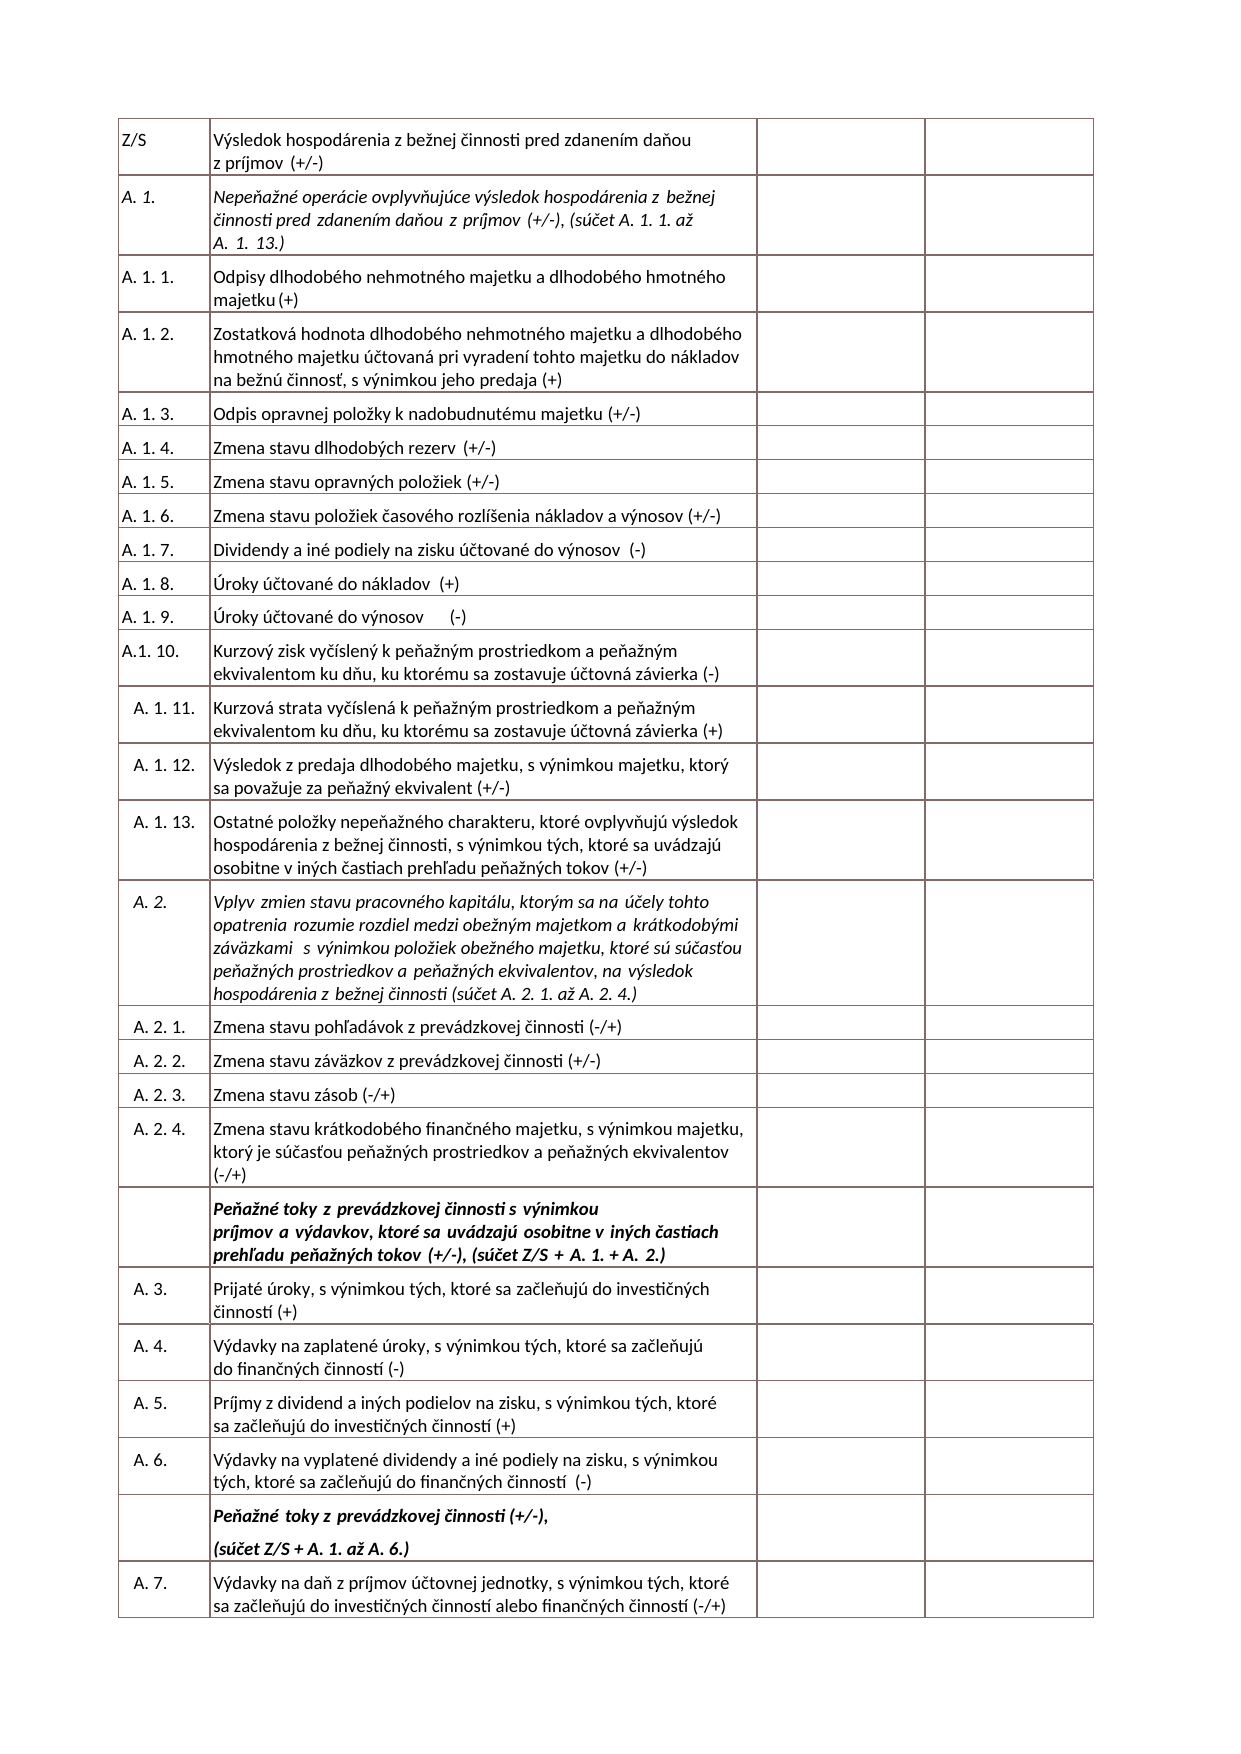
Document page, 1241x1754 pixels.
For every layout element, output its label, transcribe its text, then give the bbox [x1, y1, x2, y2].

table_cell Ostatné položky nepeňažného charakteru, ktoré ovplyvňujú výsledok hospodárenia z bežnej činnosti, s výnimkou tých, ktoré sa uvádzajú osobitne v iných častiach prehľadu peňažných tokov (+/-) [211, 801, 756, 879]
table_cell Kurzový zisk vyčíslený k peňažným prostriedkom a peňažným ekvivalentom ku dňu, ku ktorému sa zostavuje účtovná závierka (-) [211, 630, 756, 685]
table_cell [926, 176, 1093, 254]
table_cell [926, 1074, 1093, 1107]
table_cell [926, 801, 1093, 879]
table_cell [926, 881, 1093, 1005]
table_cell [758, 1006, 924, 1039]
table_cell [926, 630, 1093, 685]
table_cell [758, 562, 924, 595]
table_cell [926, 1381, 1093, 1437]
table_cell [926, 1495, 1093, 1560]
table_cell [758, 176, 924, 254]
table_cell A. 2. 4. [119, 1108, 209, 1186]
table_cell A. 4. [119, 1325, 209, 1380]
table_cell [926, 393, 1093, 425]
table_cell A. 3. [119, 1268, 209, 1323]
table_cell [758, 426, 924, 459]
table_cell A. 1. 12. [119, 744, 209, 799]
table_cell [926, 494, 1093, 527]
table_cell [926, 119, 1093, 174]
table_cell Zostatková hodnota dlhodobého nehmotného majetku a dlhodobého hmotného majetku účtovaná pri vyradení tohto majetku do nákladov na bežnú činnosť, s výnimkou jeho predaja (+) [211, 313, 756, 391]
table_cell [926, 1108, 1093, 1186]
table_cell Zmena stavu zásob (-/+) [211, 1074, 756, 1107]
table_cell Príjmy z dividend a iných podielov na zisku, s výnimkou tých, ktoré sa začleňujú do investičných činností (+) [211, 1381, 756, 1437]
table_cell [926, 687, 1093, 742]
table_cell A. 1. 13. [119, 801, 209, 879]
table_cell [758, 528, 924, 561]
table_cell A. 1. 1. [119, 256, 209, 311]
table_cell A. 1. 5. [119, 460, 209, 493]
table_cell A. 1. 4. [119, 426, 209, 459]
table_cell A. 6. [119, 1438, 209, 1494]
table_cell A. 2. 2. [119, 1040, 209, 1073]
table_cell [758, 801, 924, 879]
table_cell Dividendy a iné podiely na zisku účtované do výnosov (-) [211, 528, 756, 561]
table_cell [758, 1268, 924, 1323]
table_cell Výdavky na daň z príjmov účtovnej jednotky, s výnimkou tých, ktoré sa začleňujú do investičných činností alebo finančných činností (-/+) [211, 1562, 756, 1617]
table_cell [119, 1495, 209, 1560]
table_cell [926, 596, 1093, 629]
table_cell A.1. 10. [119, 630, 209, 685]
table_cell A. 5. [119, 1381, 209, 1437]
table_cell A. 1. 9. [119, 596, 209, 629]
table_cell A. 1. 6. [119, 494, 209, 527]
table_cell Peňažné toky z prevádzkovej činnosti s výnimkou príjmov a výdavkov, ktoré sa uvádzajú osobitne v iných častiach prehľadu peňažných tokov (+/-), (súčet Z/S + A. 1. + A. 2.) [211, 1188, 756, 1266]
table_cell [926, 1562, 1093, 1617]
table_cell [758, 1040, 924, 1073]
table_cell A. 1. 8. [119, 562, 209, 595]
table_cell [758, 460, 924, 493]
table_cell [926, 1040, 1093, 1073]
table_cell [758, 494, 924, 527]
table_cell A. 2. [119, 881, 209, 1005]
table_cell [926, 528, 1093, 561]
table_cell Nepeňažné operácie ovplyvňujúce výsledok hospodárenia z bežnej činnosti pred zdanením daňou z príjmov (+/-), (súčet A. 1. 1. až A. 1. 13.) [211, 176, 756, 254]
table_cell A. 1. 3. [119, 393, 209, 425]
table_cell Peňažné toky z prevádzkovej činnosti (+/-), (súčet Z/S + A. 1. až A. 6.) [211, 1495, 756, 1560]
table_cell A. 2. 1. [119, 1006, 209, 1039]
table_cell [758, 1188, 924, 1266]
table_cell [926, 1006, 1093, 1039]
table_cell [926, 426, 1093, 459]
table_cell Úroky účtované do výnosov (-) [211, 596, 756, 629]
table_cell A. 1. [119, 176, 209, 254]
table_cell [926, 1325, 1093, 1380]
table_cell [119, 1188, 209, 1266]
table_cell [758, 881, 924, 1005]
table_cell [758, 393, 924, 425]
table_cell Výsledok hospodárenia z bežnej činnosti pred zdanením daňou z príjmov (+/-) [211, 119, 756, 174]
table_cell [758, 256, 924, 311]
table_cell [926, 744, 1093, 799]
table_cell Z/S [119, 119, 209, 174]
table_cell [926, 1188, 1093, 1266]
table_cell [758, 630, 924, 685]
table_cell [758, 1108, 924, 1186]
table_cell Prijaté úroky, s výnimkou tých, ktoré sa začleňujú do investičných činností (+) [211, 1268, 756, 1323]
table_cell [758, 1562, 924, 1617]
table_cell Výdavky na vyplatené dividendy a iné podiely na zisku, s výnimkou tých, ktoré sa začleňujú do finančných činností (-) [211, 1438, 756, 1494]
table_cell Zmena stavu položiek časového rozlíšenia nákladov a výnosov (+/-) [211, 494, 756, 527]
table_cell Výsledok z predaja dlhodobého majetku, s výnimkou majetku, ktorý sa považuje za peňažný ekvivalent (+/-) [211, 744, 756, 799]
table_cell Zmena stavu opravných položiek (+/-) [211, 460, 756, 493]
table_cell Zmena stavu krátkodobého finančného majetku, s výnimkou majetku, ktorý je súčasťou peňažných prostriedkov a peňažných ekvivalentov (-/+) [211, 1108, 756, 1186]
table_cell A. 1. 2. [119, 313, 209, 391]
table_cell [758, 596, 924, 629]
table_cell [758, 119, 924, 174]
table_cell Vplyv zmien stavu pracovného kapitálu, ktorým sa na účely tohto opatrenia rozumie rozdiel medzi obežným majetkom a krátkodobými záväzkami s výnimkou položiek obežného majetku, ktoré sú súčasťou peňažných prostriedkov a peňažných ekvivalentov, na výsledok hospodárenia z bežnej činnosti (súčet A. 2. 1. až A. 2. 4.) [211, 881, 756, 1005]
table_cell [926, 313, 1093, 391]
table_cell [758, 1495, 924, 1560]
table_cell Odpis opravnej položky k nadobudnutému majetku (+/-) [211, 393, 756, 425]
table_cell Kurzová strata vyčíslená k peňažným prostriedkom a peňažným ekvivalentom ku dňu, ku ktorému sa zostavuje účtovná závierka (+) [211, 687, 756, 742]
table_cell A. 1. 11. [119, 687, 209, 742]
table_cell Výdavky na zaplatené úroky, s výnimkou tých, ktoré sa začleňujú do finančných činností (-) [211, 1325, 756, 1380]
table_cell [926, 460, 1093, 493]
table_cell [758, 1438, 924, 1494]
table_cell [758, 687, 924, 742]
table_cell [758, 1074, 924, 1107]
table_cell Odpisy dlhodobého nehmotného majetku a dlhodobého hmotného majetku (+) [211, 256, 756, 311]
table_cell Zmena stavu záväzkov z prevádzkovej činnosti (+/-) [211, 1040, 756, 1073]
table_cell Zmena stavu dlhodobých rezerv (+/-) [211, 426, 756, 459]
table_cell [758, 313, 924, 391]
table_cell A. 7. [119, 1562, 209, 1617]
table_cell [926, 1268, 1093, 1323]
table_cell [926, 562, 1093, 595]
table_cell [926, 256, 1093, 311]
table_cell A. 1. 7. [119, 528, 209, 561]
table_cell A. 2. 3. [119, 1074, 209, 1107]
table_cell [758, 1381, 924, 1437]
table_cell [926, 1438, 1093, 1494]
table_cell [758, 744, 924, 799]
table_cell Úroky účtované do nákladov (+) [211, 562, 756, 595]
table_cell [758, 1325, 924, 1380]
table_cell Zmena stavu pohľadávok z prevádzkovej činnosti (-/+) [211, 1006, 756, 1039]
